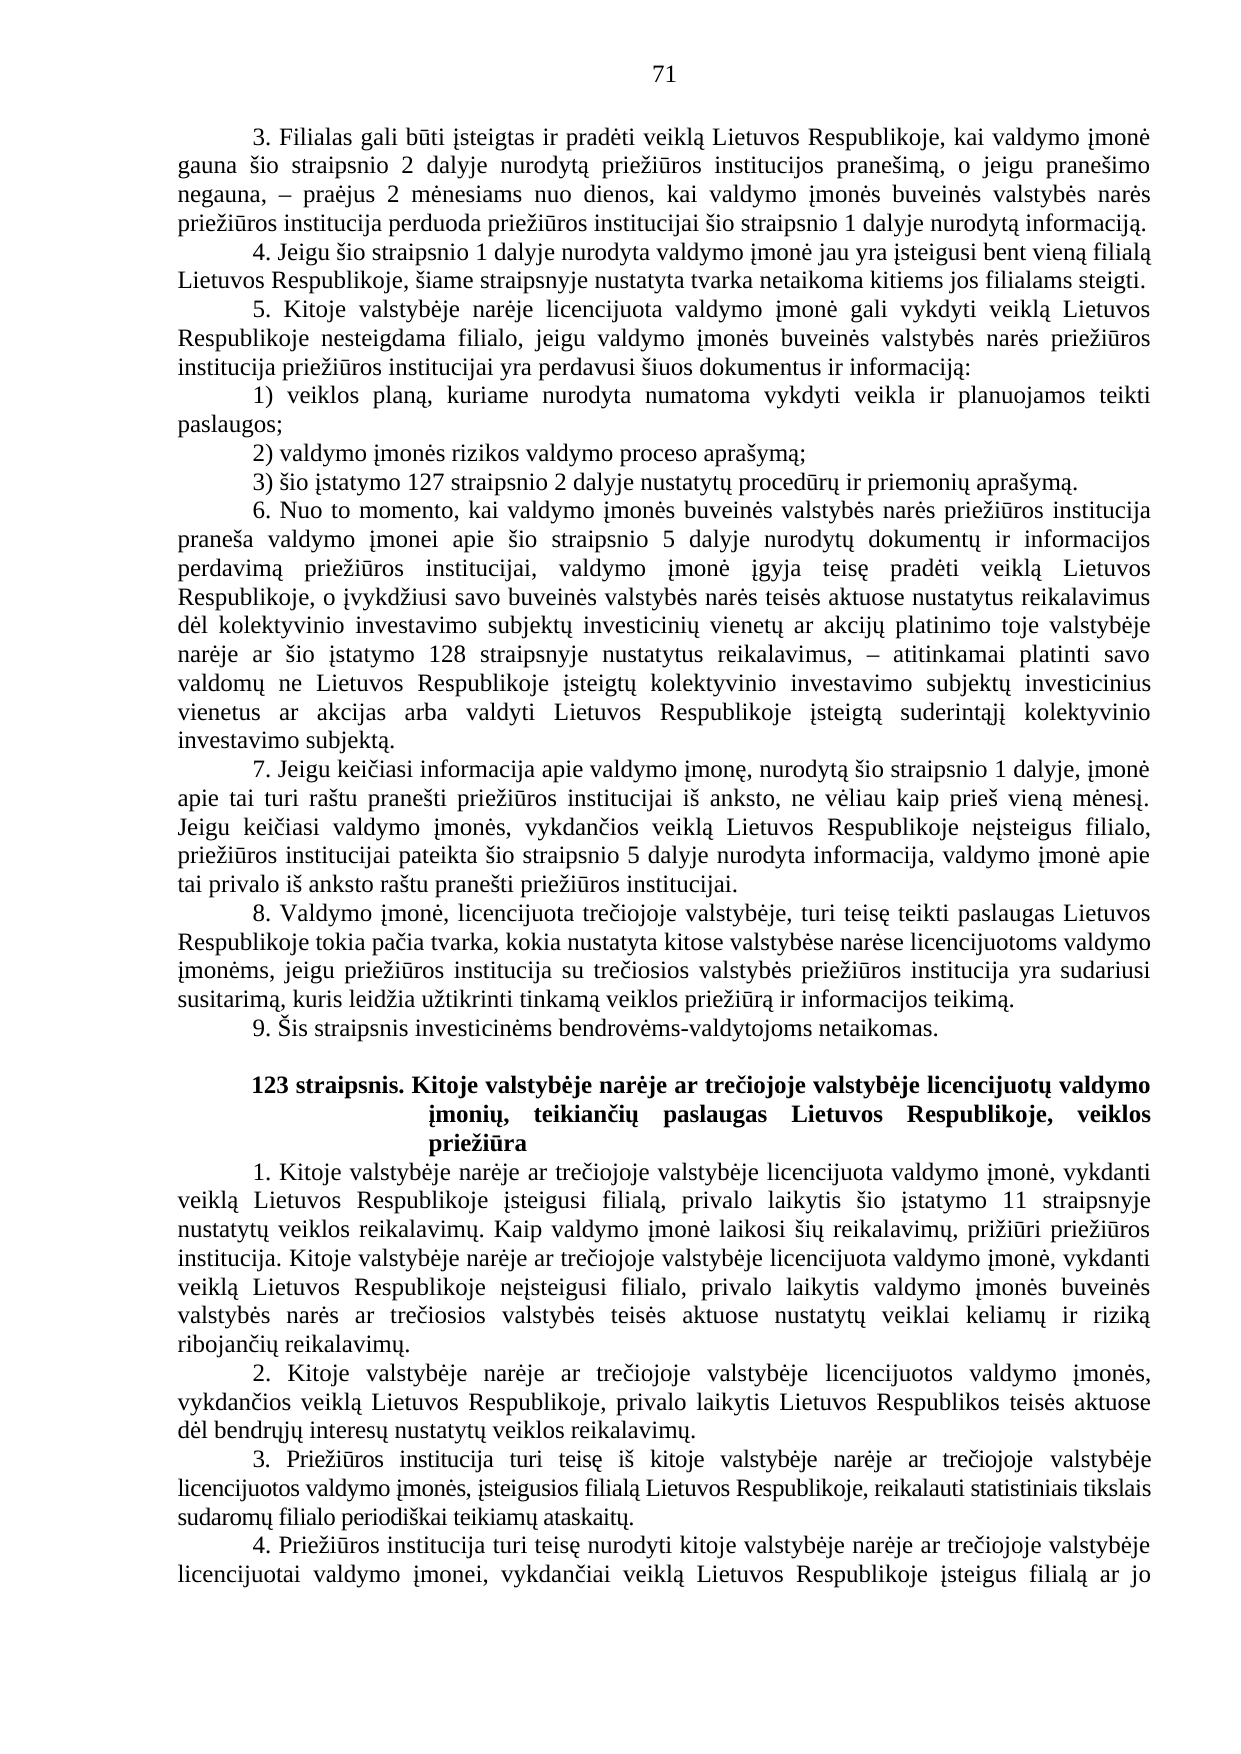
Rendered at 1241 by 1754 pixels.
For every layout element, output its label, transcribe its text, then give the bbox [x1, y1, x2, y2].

text 6. Nuo to momento, kai valdymo įmonės buveinės valstybės narės priežiūros institucija praneša valdymo įmonei apie šio straipsnio 5 dalyje nurodytų dokumentų ir informacijos perdavimą priežiūros institucijai, valdymo įmonė įgyja teisę pradėti veiklą Lietuvos Respublikoje, o įvykdžiusi savo buveinės valstybės narės teisės aktuose nustatytus reikalavimus dėl kolektyvinio investavimo subjektų investicinių vienetų ar akcijų platinimo toje valstybėje narėje ar šio įstatymo 128 straipsnyje nustatytus reikalavimus, – atitinkamai platinti savo valdomų ne Lietuvos Respublikoje įsteigtų kolektyvinio investavimo subjektų investicinius vienetus ar akcijas arba valdyti Lietuvos Respublikoje įsteigtą suderintąjį kolektyvinio investavimo subjektą. [177, 496, 1152, 754]
text 2) valdymo įmonės rizikos valdymo proceso aprašymą; [177, 438, 1152, 467]
text 3) šio įstatymo 127 straipsnio 2 dalyje nustatytų procedūrų ir priemonių aprašymą. [177, 467, 1152, 496]
text 3. Priežiūros institucija turi teisę iš kitoje valstybėje narėje ar trečiojoje valstybėje licencijuotos valdymo įmonės, įsteigusios filialą Lietuvos Respublikoje, reikalauti statistiniais tikslais sudaromų filialo periodiškai teikiamų ataskaitų. [177, 1444, 1152, 1531]
text 123 straipsnis. Kitoje valstybėje narėje ar trečiojoje valstybėje licencijuotų valdymo įmonių, teikiančių paslaugas Lietuvos Respublikoje, veiklos priežiūra [251, 1071, 1152, 1157]
text 8. Valdymo įmonė, licencijuota trečiojoje valstybėje, turi teisę teikti paslaugas Lietuvos Respublikoje tokia pačia tvarka, kokia nustatyta kitose valstybėse narėse licencijuotoms valdymo įmonėms, jeigu priežiūros institucija su trečiosios valstybės priežiūros institucija yra sudariusi susitarimą, kuris leidžia užtikrinti tinkamą veiklos priežiūrą ir informacijos teikimą. [177, 898, 1152, 1013]
text 3. Filialas gali būti įsteigtas ir pradėti veiklą Lietuvos Respublikoje, kai valdymo įmonė gauna šio straipsnio 2 dalyje nurodytą priežiūros institucijos pranešimą, o jeigu pranešimo negauna, – praėjus 2 mėnesiams nuo dienos, kai valdymo įmonės buveinės valstybės narės priežiūros institucija perduoda priežiūros institucijai šio straipsnio 1 dalyje nurodytą informaciją. [177, 122, 1152, 237]
text 4. Priežiūros institucija turi teisę nurodyti kitoje valstybėje narėje ar trečiojoje valstybėje licencijuotai valdymo įmonei, vykdančiai veiklą Lietuvos Respublikoje įsteigus filialą ar jo [177, 1531, 1152, 1588]
text 2. Kitoje valstybėje narėje ar trečiojoje valstybėje licencijuotos valdymo įmonės, vykdančios veiklą Lietuvos Respublikoje, privalo laikytis Lietuvos Respublikos teisės aktuose dėl bendrųjų interesų nustatytų veiklos reikalavimų. [177, 1358, 1152, 1444]
text 9. Šis straipsnis investicinėms bendrovėms-valdytojoms netaikomas. [177, 1013, 1152, 1042]
text 1) veiklos planą, kuriame nurodyta numatoma vykdyti veikla ir planuojamos teikti paslaugos; [177, 381, 1152, 438]
text 7. Jeigu keičiasi informacija apie valdymo įmonę, nurodytą šio straipsnio 1 dalyje, įmonė apie tai turi raštu pranešti priežiūros institucijai iš anksto, ne vėliau kaip prieš vieną mėnesį. Jeigu keičiasi valdymo įmonės, vykdančios veiklą Lietuvos Respublikoje neįsteigus filialo, priežiūros institucijai pateikta šio straipsnio 5 dalyje nurodyta informacija, valdymo įmonė apie tai privalo iš anksto raštu pranešti priežiūros institucijai. [177, 754, 1152, 898]
text 4. Jeigu šio straipsnio 1 dalyje nurodyta valdymo įmonė jau yra įsteigusi bent vieną filialą Lietuvos Respublikoje, šiame straipsnyje nustatyta tvarka netaikoma kitiems jos filialams steigti. [177, 237, 1152, 294]
text 5. Kitoje valstybėje narėje licencijuota valdymo įmonė gali vykdyti veiklą Lietuvos Respublikoje nesteigdama filialo, jeigu valdymo įmonės buveinės valstybės narės priežiūros institucija priežiūros institucijai yra perdavusi šiuos dokumentus ir informaciją: [177, 294, 1152, 381]
text 1. Kitoje valstybėje narėje ar trečiojoje valstybėje licencijuota valdymo įmonė, vykdanti veiklą Lietuvos Respublikoje įsteigusi filialą, privalo laikytis šio įstatymo 11 straipsnyje nustatytų veiklos reikalavimų. Kaip valdymo įmonė laikosi šių reikalavimų, prižiūri priežiūros institucija. Kitoje valstybėje narėje ar trečiojoje valstybėje licencijuota valdymo įmonė, vykdanti veiklą Lietuvos Respublikoje neįsteigusi filialo, privalo laikytis valdymo įmonės buveinės valstybės narės ar trečiosios valstybės teisės aktuose nustatytų veiklai keliamų ir riziką ribojančių reikalavimų. [177, 1157, 1152, 1358]
